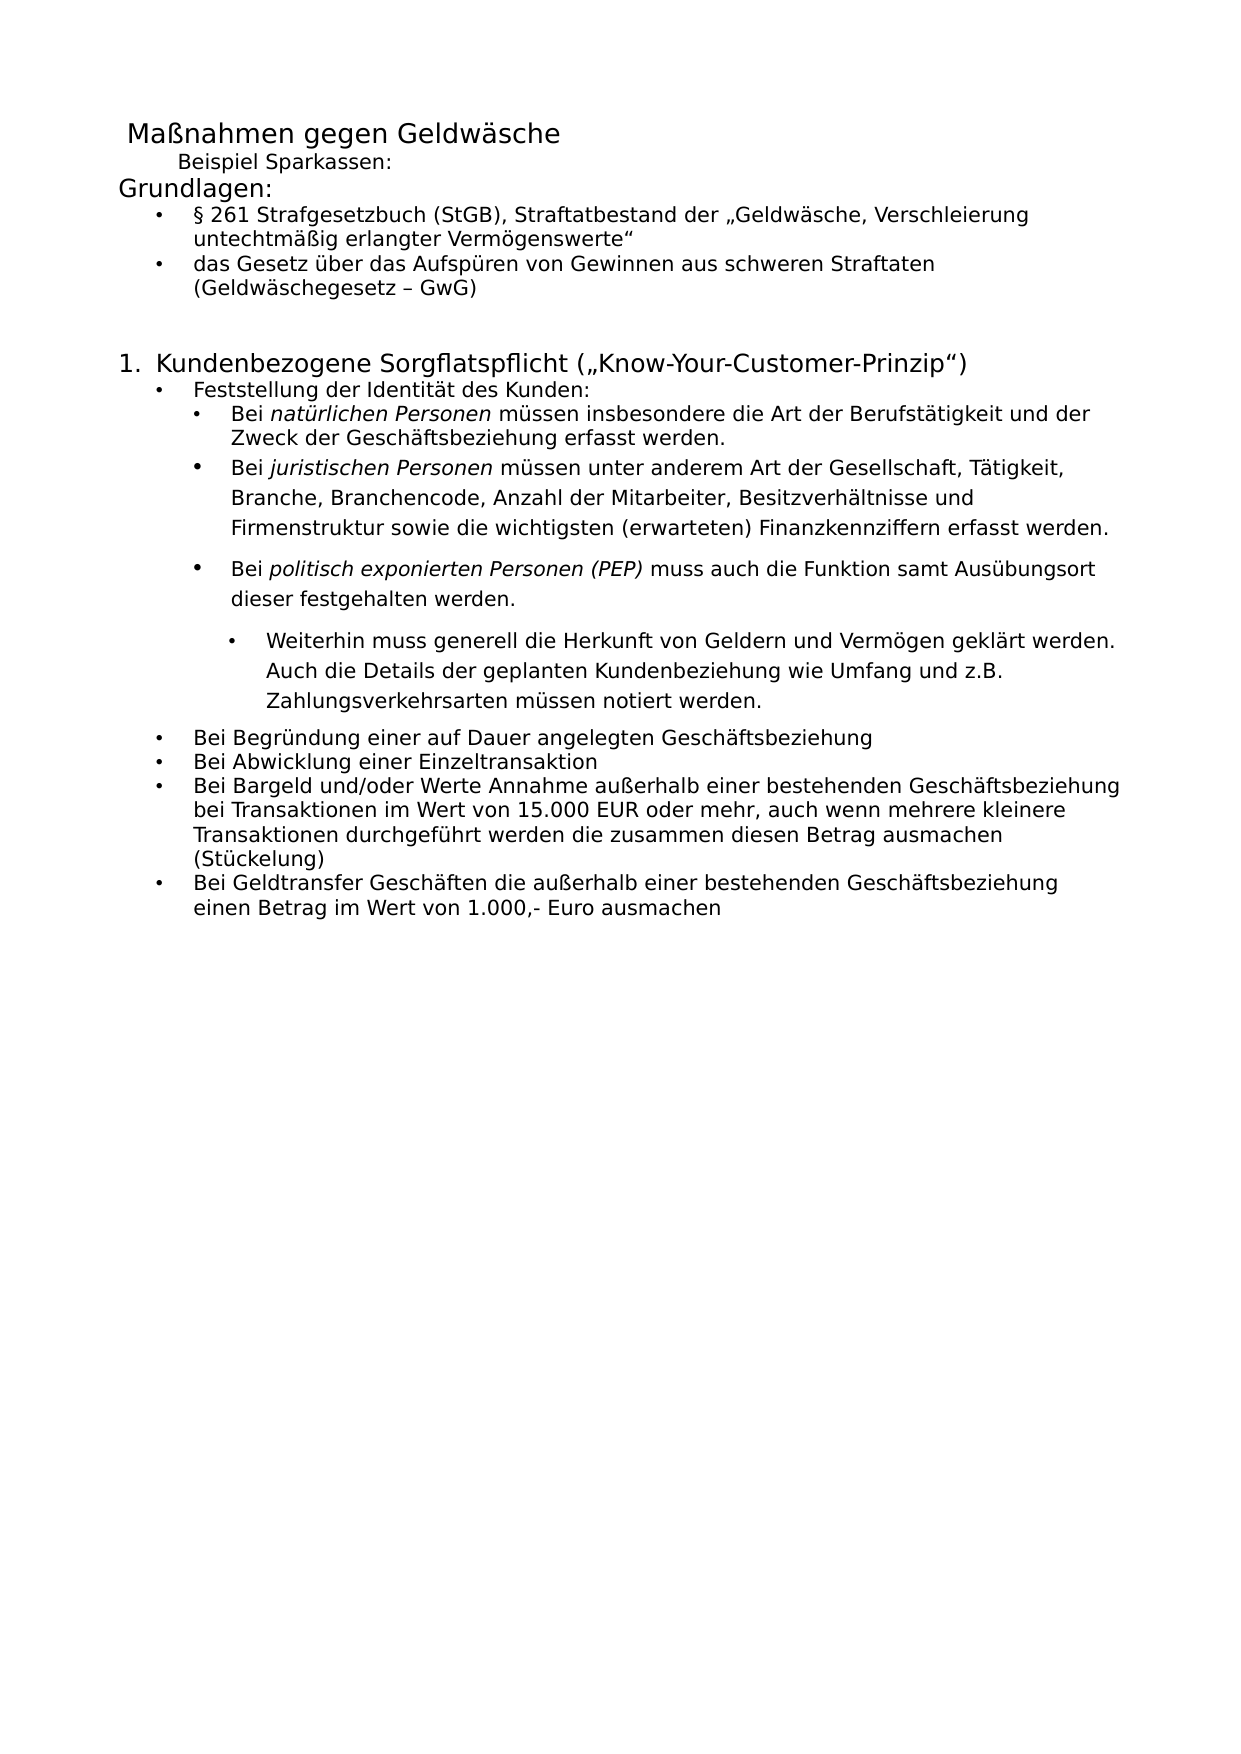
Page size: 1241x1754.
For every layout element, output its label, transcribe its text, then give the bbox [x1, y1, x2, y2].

list Bei Begründung einer auf Dauer angelegten Geschäftsbeziehung [156, 726, 1122, 750]
list Bei natürlichen Personen müssen insbesondere die Art der Berufstätigkeit und der Zweck der Geschäftsbeziehung erfasst werden. [193, 402, 1122, 451]
list Kundenbezogene Sorgflatspflicht („Know-Your-Customer-Prinzip“) [118, 349, 1122, 378]
list Weiterhin muss generell die Herkunft von Geldern und Vermögen geklärt werden. Auch die Details der geplanten Kundenbeziehung wie Umfang und z.B. Zahlungsverkehrsarten müssen notiert werden. [228, 624, 1122, 713]
list Grundlagen: [118, 174, 1122, 203]
list Bei Bargeld und/oder Werte Annahme außerhalb einer bestehenden Geschäftsbeziehung [156, 774, 1122, 798]
subtitle Maßnahmen gegen Geldwäsche [118, 118, 1122, 150]
list bei Transaktionen im Wert von 15.000 EUR oder mehr, auch wenn mehrere kleinere Transaktionen durchgeführt werden die zusammen diesen Betrag ausmachen (Stückelung) [156, 798, 1122, 871]
list Feststellung der Identität des Kunden: [156, 378, 1122, 402]
list Bei Abwicklung einer Einzeltransaktion [156, 750, 1122, 774]
list Bei politisch exponierten Personen (PEP) muss auch die Funktion samt Ausübungsort dieser festgehalten werden. [193, 552, 1122, 612]
list Bei Geldtransfer Geschäften die außerhalb einer bestehenden Geschäftsbeziehung einen Betrag im Wert von 1.000,- Euro ausmachen [156, 871, 1122, 920]
list Bei juristischen Personen müssen unter anderem Art der Gesellschaft, Tätigkeit, Branche, Branchencode, Anzahl der Mitarbeiter, Besitzverhältnisse und Firmenstruktur sowie die wichtigsten (erwarteten) Finanzkennziffern erfasst werden. [193, 451, 1122, 540]
list das Gesetz über das Aufspüren von Gewinnen aus schweren Straftaten (Geldwäschegesetz – GwG) [156, 252, 1122, 300]
list Beispiel Sparkassen: [177, 150, 1122, 174]
list § 261 Strafgesetzbuch (StGB), Straftatbestand der „Geldwäsche, Verschleierung untechtmäßig erlangter Vermögenswerte“ [156, 203, 1122, 252]
